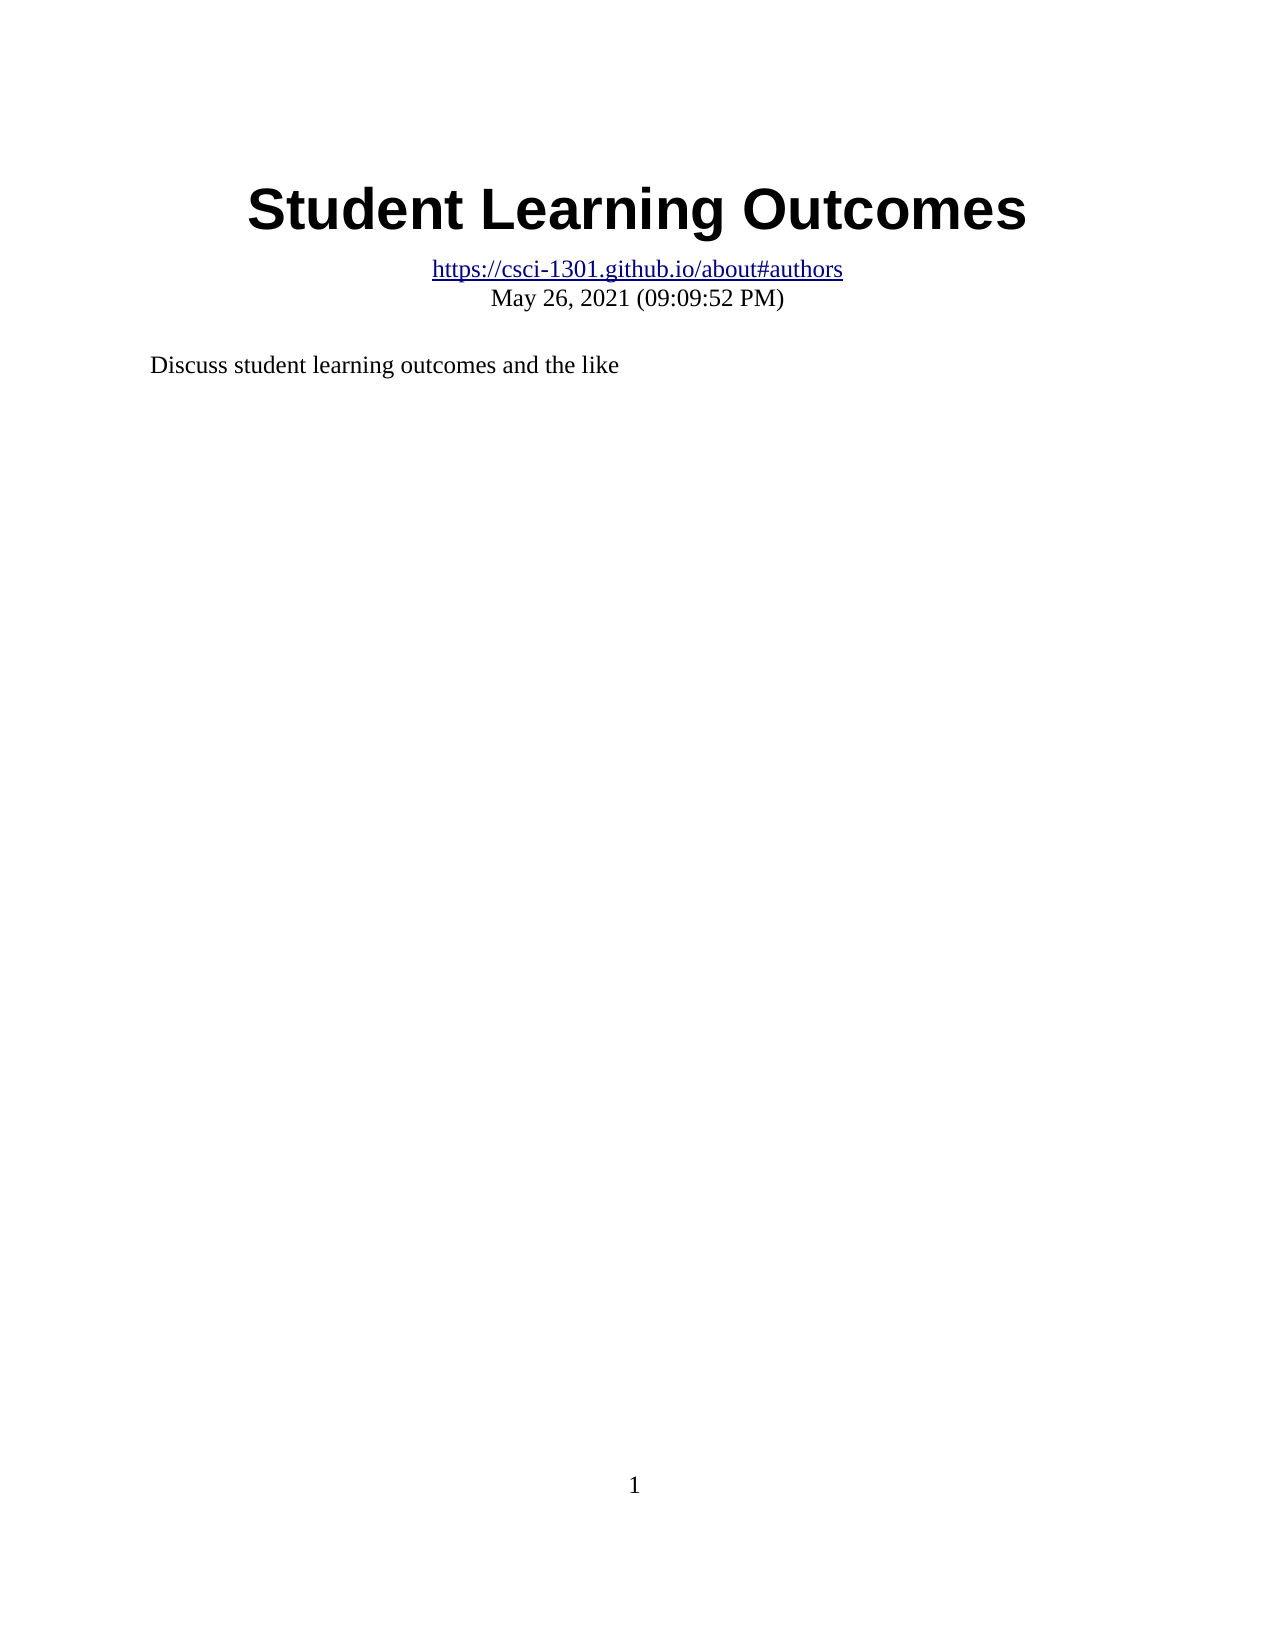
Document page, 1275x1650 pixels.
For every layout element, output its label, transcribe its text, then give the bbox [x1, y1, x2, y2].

title Student Learning Outcomes [150, 175, 1125, 242]
text Discuss student learning outcomes and the like [150, 350, 1125, 378]
text https://csci-1301.github.io/about#authors [150, 254, 1125, 283]
text May 26, 2021 (09:09:52 PM) [150, 283, 1125, 312]
